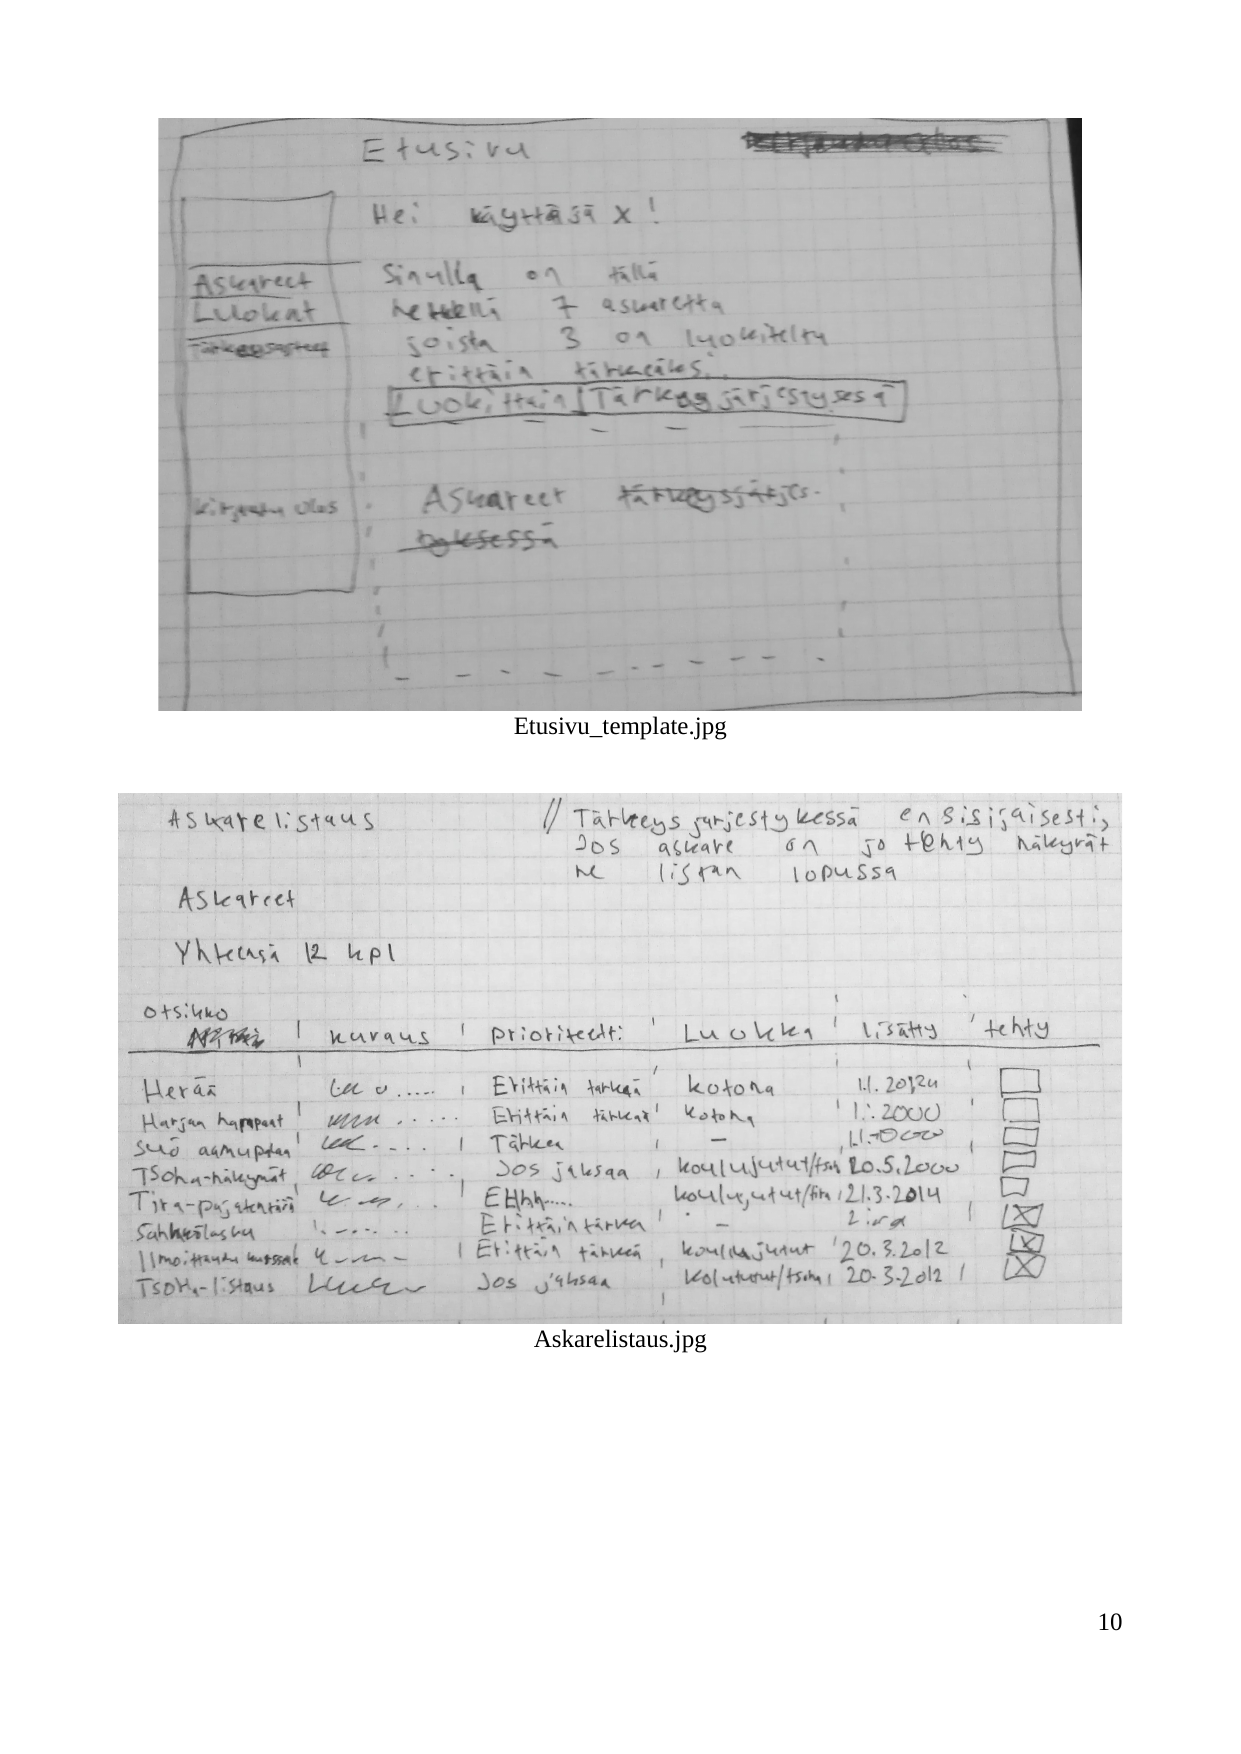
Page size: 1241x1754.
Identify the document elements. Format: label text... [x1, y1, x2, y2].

picture [158, 118, 1082, 711]
text Askarelistaus.jpg [118, 1324, 1122, 1353]
text Etusivu_template.jpg [118, 711, 1122, 739]
picture [118, 793, 1123, 1324]
